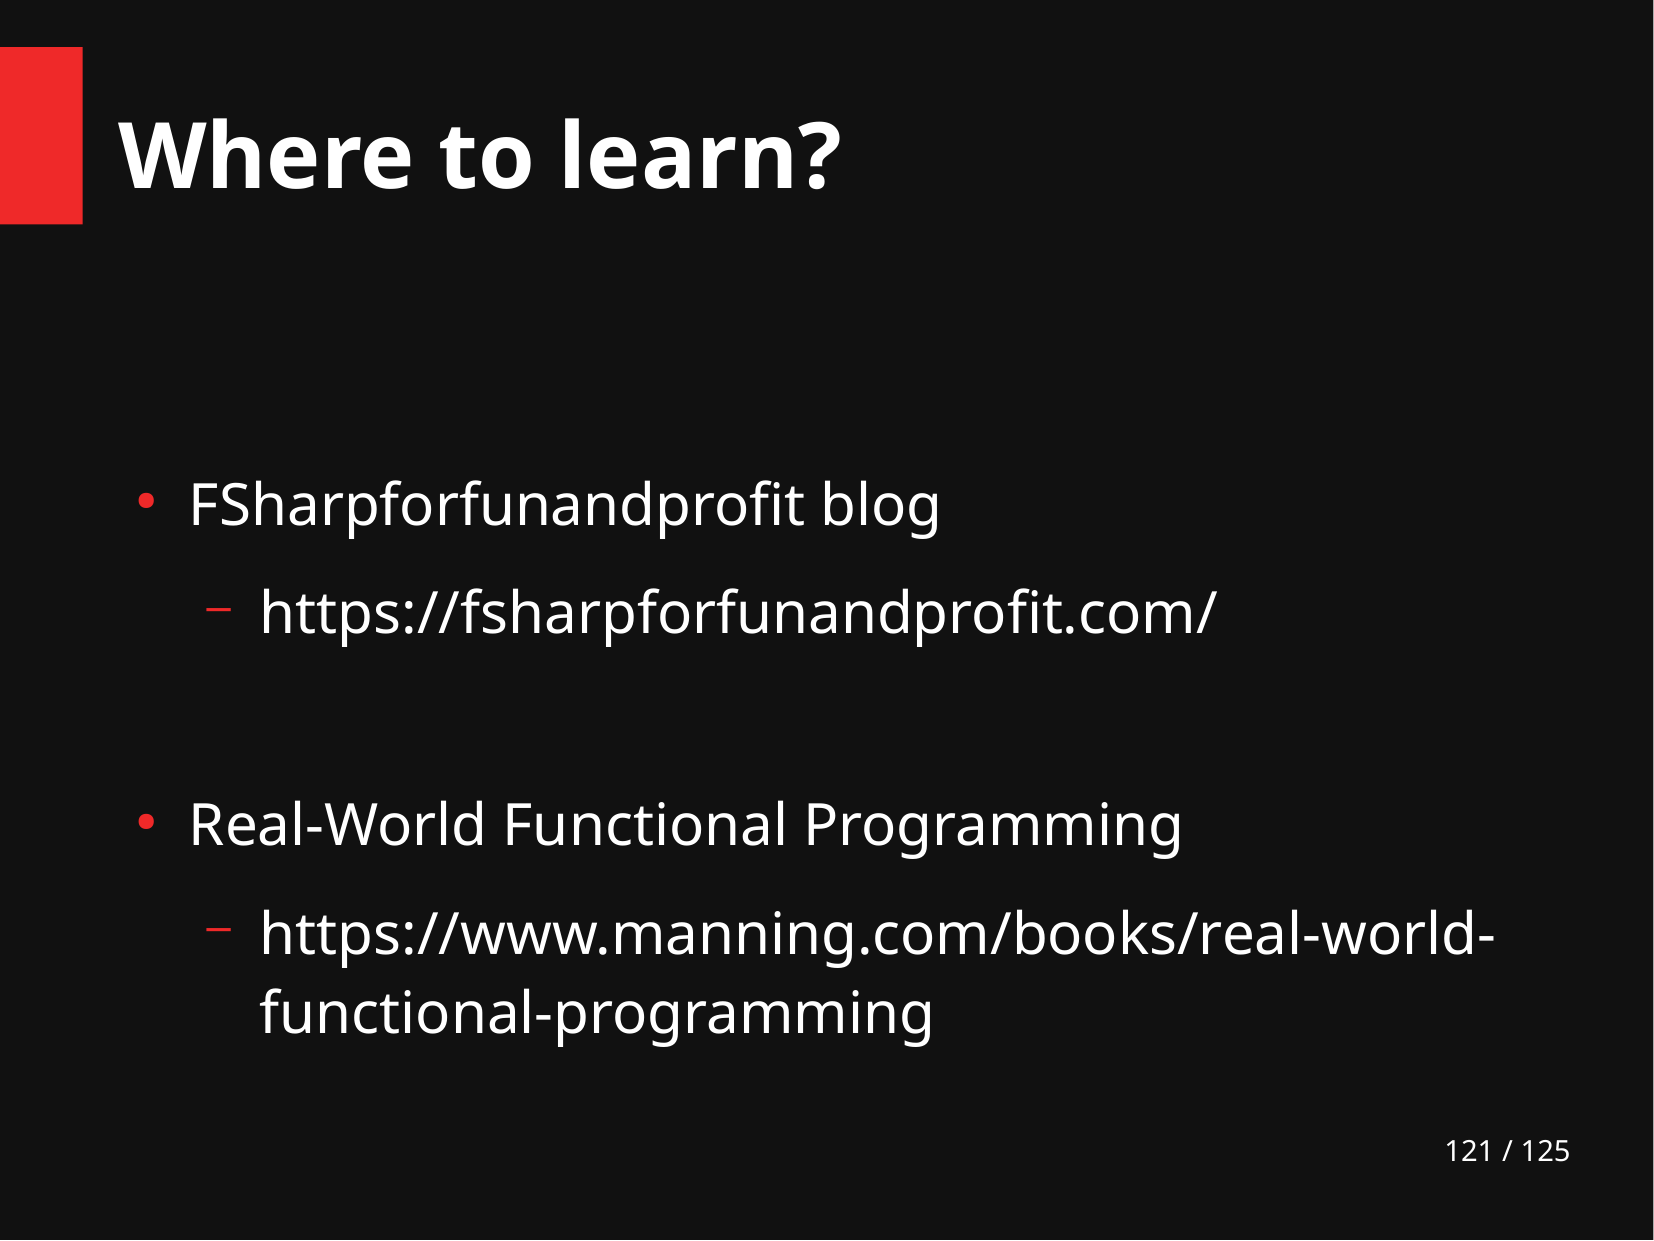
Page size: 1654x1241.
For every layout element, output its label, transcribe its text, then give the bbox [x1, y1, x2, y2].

list FSharpforfunandprofit blog https://fsharpforfunandprofit.com/ Real-World Functional Programming https://www.manning.com/books/real-world-functional-programming [118, 354, 1536, 1074]
title Where to learn? [118, 49, 1571, 257]
